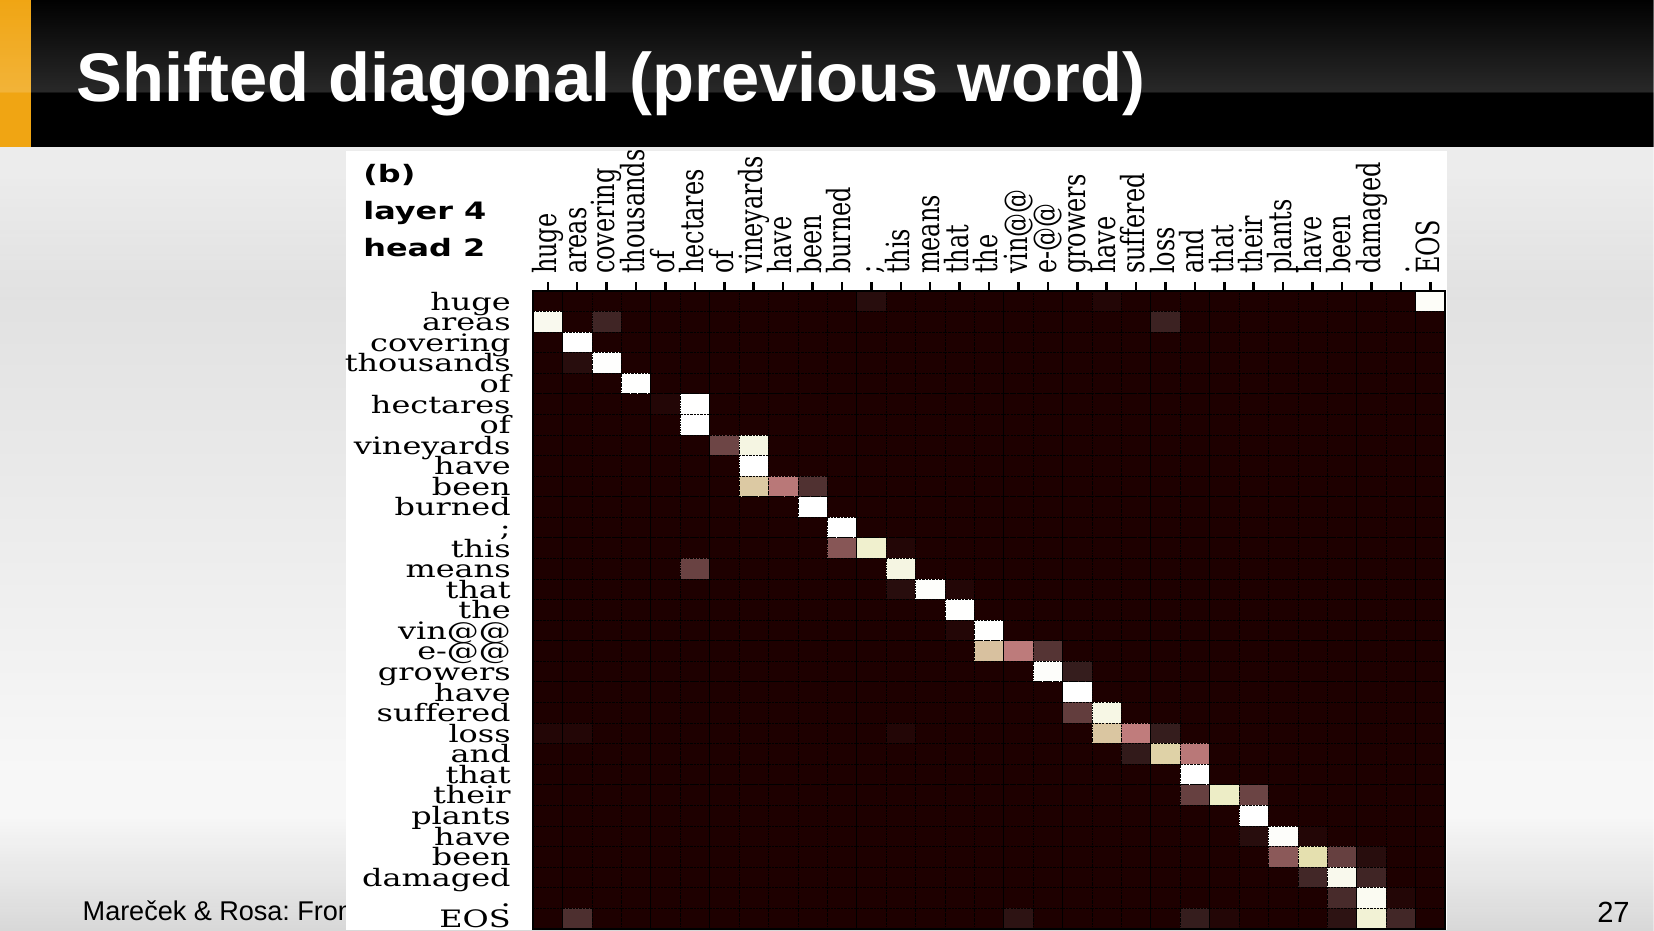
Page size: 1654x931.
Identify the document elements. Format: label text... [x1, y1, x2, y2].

title Shifted diagonal (previous word) [76, 0, 1625, 156]
picture [0, 0, 1654, 931]
